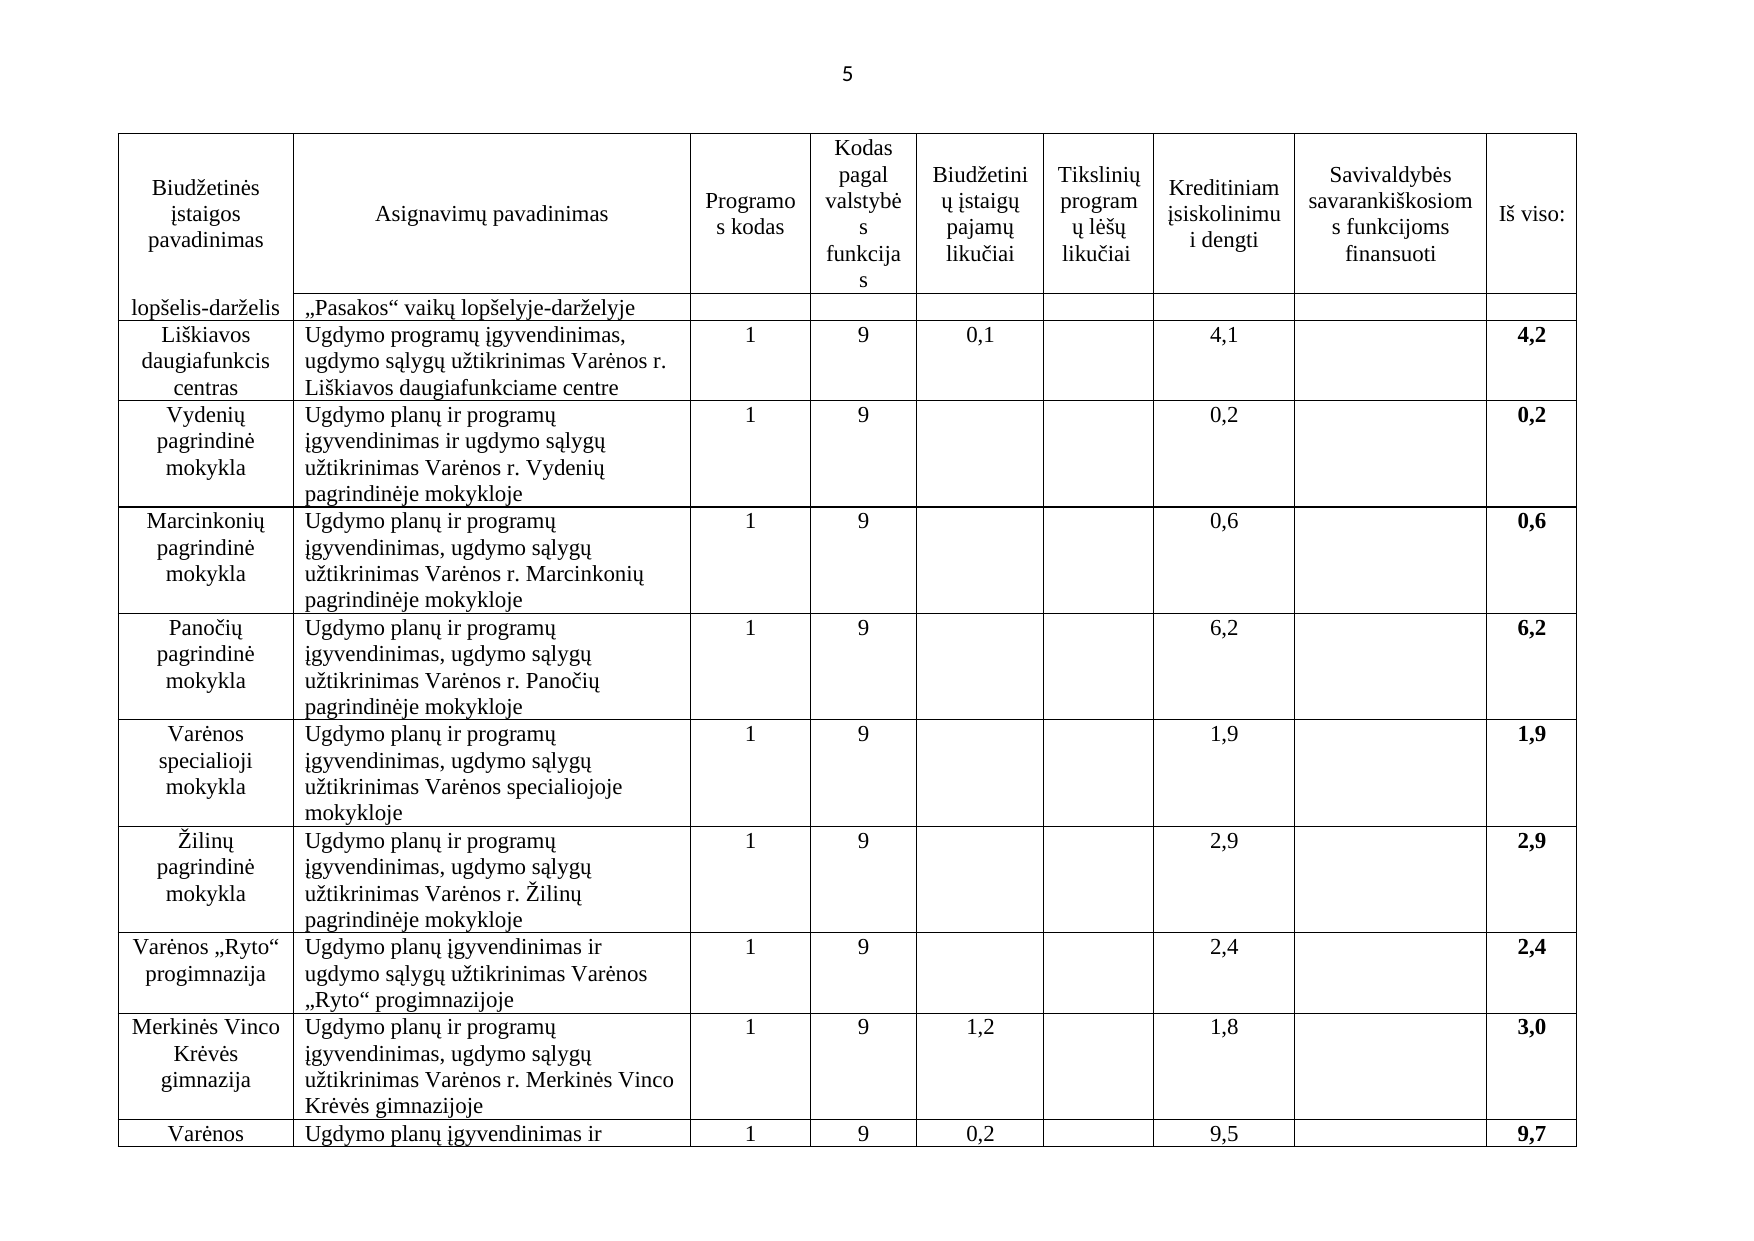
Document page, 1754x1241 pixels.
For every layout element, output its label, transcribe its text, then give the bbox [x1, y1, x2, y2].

table_cell Ugdymo planų ir programų įgyvendinimas, ugdymo sąlygų užtikrinimas Varėnos r. Marcinkonių pagrindinėje mokykloje [294, 508, 690, 613]
table_cell Varėnos specialioji mokykla [119, 720, 293, 826]
table_cell 0,6 [1154, 508, 1294, 613]
table_cell 9 [811, 321, 916, 400]
table_cell Ugdymo planų ir programų įgyvendinimas, ugdymo sąlygų užtikrinimas Varėnos specialiojoje mokykloje [294, 720, 690, 826]
table_header Biudžetinių įstaigų pajamų likučiai [917, 134, 1043, 292]
table_cell [1044, 720, 1153, 826]
table_cell 3,0 [1487, 1014, 1576, 1119]
table_cell 1 [691, 933, 810, 1012]
table_header Kreditiniam įsiskolinimui dengti [1154, 134, 1294, 292]
table_cell [1295, 321, 1486, 400]
table_cell [1044, 294, 1153, 320]
table_cell lopšelis-darželis [119, 293, 293, 320]
table_cell [1295, 1014, 1486, 1119]
table_cell Ugdymo planų įgyvendinimas ir [294, 1120, 690, 1146]
table_cell 4,2 [1487, 321, 1576, 400]
table_header Savivaldybės savarankiškosioms funkcijoms finansuoti [1295, 134, 1486, 292]
table_cell [917, 294, 1043, 320]
table_cell [1044, 1014, 1153, 1119]
table_header Iš viso: [1487, 134, 1576, 292]
table_cell 1 [691, 1120, 810, 1146]
table_cell 0,2 [917, 1120, 1043, 1146]
table_cell 9 [811, 401, 916, 506]
table_cell [1044, 508, 1153, 613]
table_cell [1295, 1120, 1486, 1146]
table_cell 1 [691, 827, 810, 932]
table_cell 1 [691, 720, 810, 826]
table_cell [1295, 401, 1486, 506]
table_cell 6,2 [1154, 614, 1294, 719]
table_cell 0,1 [917, 321, 1043, 400]
table_cell Marcinkonių pagrindinė mokykla [119, 508, 293, 613]
table_cell 1 [691, 614, 810, 719]
table_cell 1,9 [1487, 720, 1576, 826]
table_cell [1044, 827, 1153, 932]
table_cell 6,2 [1487, 614, 1576, 719]
table_cell Ugdymo planų ir programų įgyvendinimas, ugdymo sąlygų užtikrinimas Varėnos r. Žilinų pagrindinėje mokykloje [294, 827, 690, 932]
table_cell 4,1 [1154, 321, 1294, 400]
table_cell 9,5 [1154, 1120, 1294, 1146]
table_header Asignavimų pavadinimas [294, 134, 690, 292]
table_cell [917, 827, 1043, 932]
table_cell Vydenių pagrindinė mokykla [119, 401, 293, 506]
table_cell Varėnos „Ryto“ progimnazija [119, 933, 293, 1012]
table_cell [1044, 401, 1153, 506]
table_cell 2,4 [1154, 933, 1294, 1012]
table_cell [1154, 294, 1294, 320]
table_cell 0,2 [1487, 401, 1576, 506]
table_cell [1295, 508, 1486, 613]
table_cell [917, 614, 1043, 719]
table_cell [917, 933, 1043, 1012]
table_cell [1295, 614, 1486, 719]
table_cell 9 [811, 827, 916, 932]
table_cell [917, 401, 1043, 506]
table_header Tikslinių programų lėšų likučiai [1044, 134, 1153, 292]
table_cell 1 [691, 321, 810, 400]
table_cell [1295, 294, 1486, 320]
table_cell Liškiavos daugiafunkcis centras [119, 321, 293, 400]
table_header Kodas pagal valstybės funkcijas [811, 134, 916, 292]
table_cell 2,9 [1154, 827, 1294, 932]
table_cell Ugdymo planų ir programų įgyvendinimas ir ugdymo sąlygų užtikrinimas Varėnos r. Vydenių pagrindinėje mokykloje [294, 401, 690, 506]
table_cell Ugdymo planų ir programų įgyvendinimas, ugdymo sąlygų užtikrinimas Varėnos r. Merkinės Vinco Krėvės gimnazijoje [294, 1014, 690, 1119]
table_cell Ugdymo programų įgyvendinimas, ugdymo sąlygų užtikrinimas Varėnos r. Liškiavos daugiafunkciame centre [294, 321, 690, 400]
table_cell [691, 294, 810, 320]
table_cell Ugdymo planų įgyvendinimas ir ugdymo sąlygų užtikrinimas Varėnos „Ryto“ progimnazijoje [294, 933, 690, 1012]
table_cell [1044, 614, 1153, 719]
table_cell Merkinės Vinco Krėvės gimnazija [119, 1014, 293, 1119]
table_cell [1295, 720, 1486, 826]
table_cell 9 [811, 720, 916, 826]
table_header Programos kodas [691, 134, 810, 292]
table_cell [917, 508, 1043, 613]
table_cell Panočių pagrindinė mokykla [119, 614, 293, 719]
table_cell 1,9 [1154, 720, 1294, 826]
table_cell [1044, 933, 1153, 1012]
table_cell 1,8 [1154, 1014, 1294, 1119]
table_cell Varėnos [119, 1120, 293, 1146]
table_cell 1,2 [917, 1014, 1043, 1119]
table_cell 9 [811, 508, 916, 613]
table_cell Žilinų pagrindinė mokykla [119, 827, 293, 932]
table_cell [917, 720, 1043, 826]
table_cell 1 [691, 401, 810, 506]
table_cell 9 [811, 1014, 916, 1119]
table_cell 9 [811, 1120, 916, 1146]
table_cell [1044, 321, 1153, 400]
table_cell [811, 294, 916, 320]
table_cell [1295, 933, 1486, 1012]
table_header Biudžetinės įstaigos pavadinimas [119, 134, 293, 292]
table_cell 2,4 [1487, 933, 1576, 1012]
table_cell 1 [691, 1014, 810, 1119]
table_cell 1 [691, 508, 810, 613]
table_cell Ugdymo planų ir programų įgyvendinimas, ugdymo sąlygų užtikrinimas Varėnos r. Panočių pagrindinėje mokykloje [294, 614, 690, 719]
table_cell 9 [811, 933, 916, 1012]
table_cell 0,2 [1154, 401, 1294, 506]
table_cell „Pasakos“ vaikų lopšelyje-darželyje [294, 294, 690, 320]
table_cell [1044, 1120, 1153, 1146]
table_cell 9,7 [1487, 1120, 1576, 1146]
table_cell 9 [811, 614, 916, 719]
table_cell [1487, 294, 1576, 320]
table_cell 0,6 [1487, 508, 1576, 613]
table_cell [1295, 827, 1486, 932]
table_cell 2,9 [1487, 827, 1576, 932]
